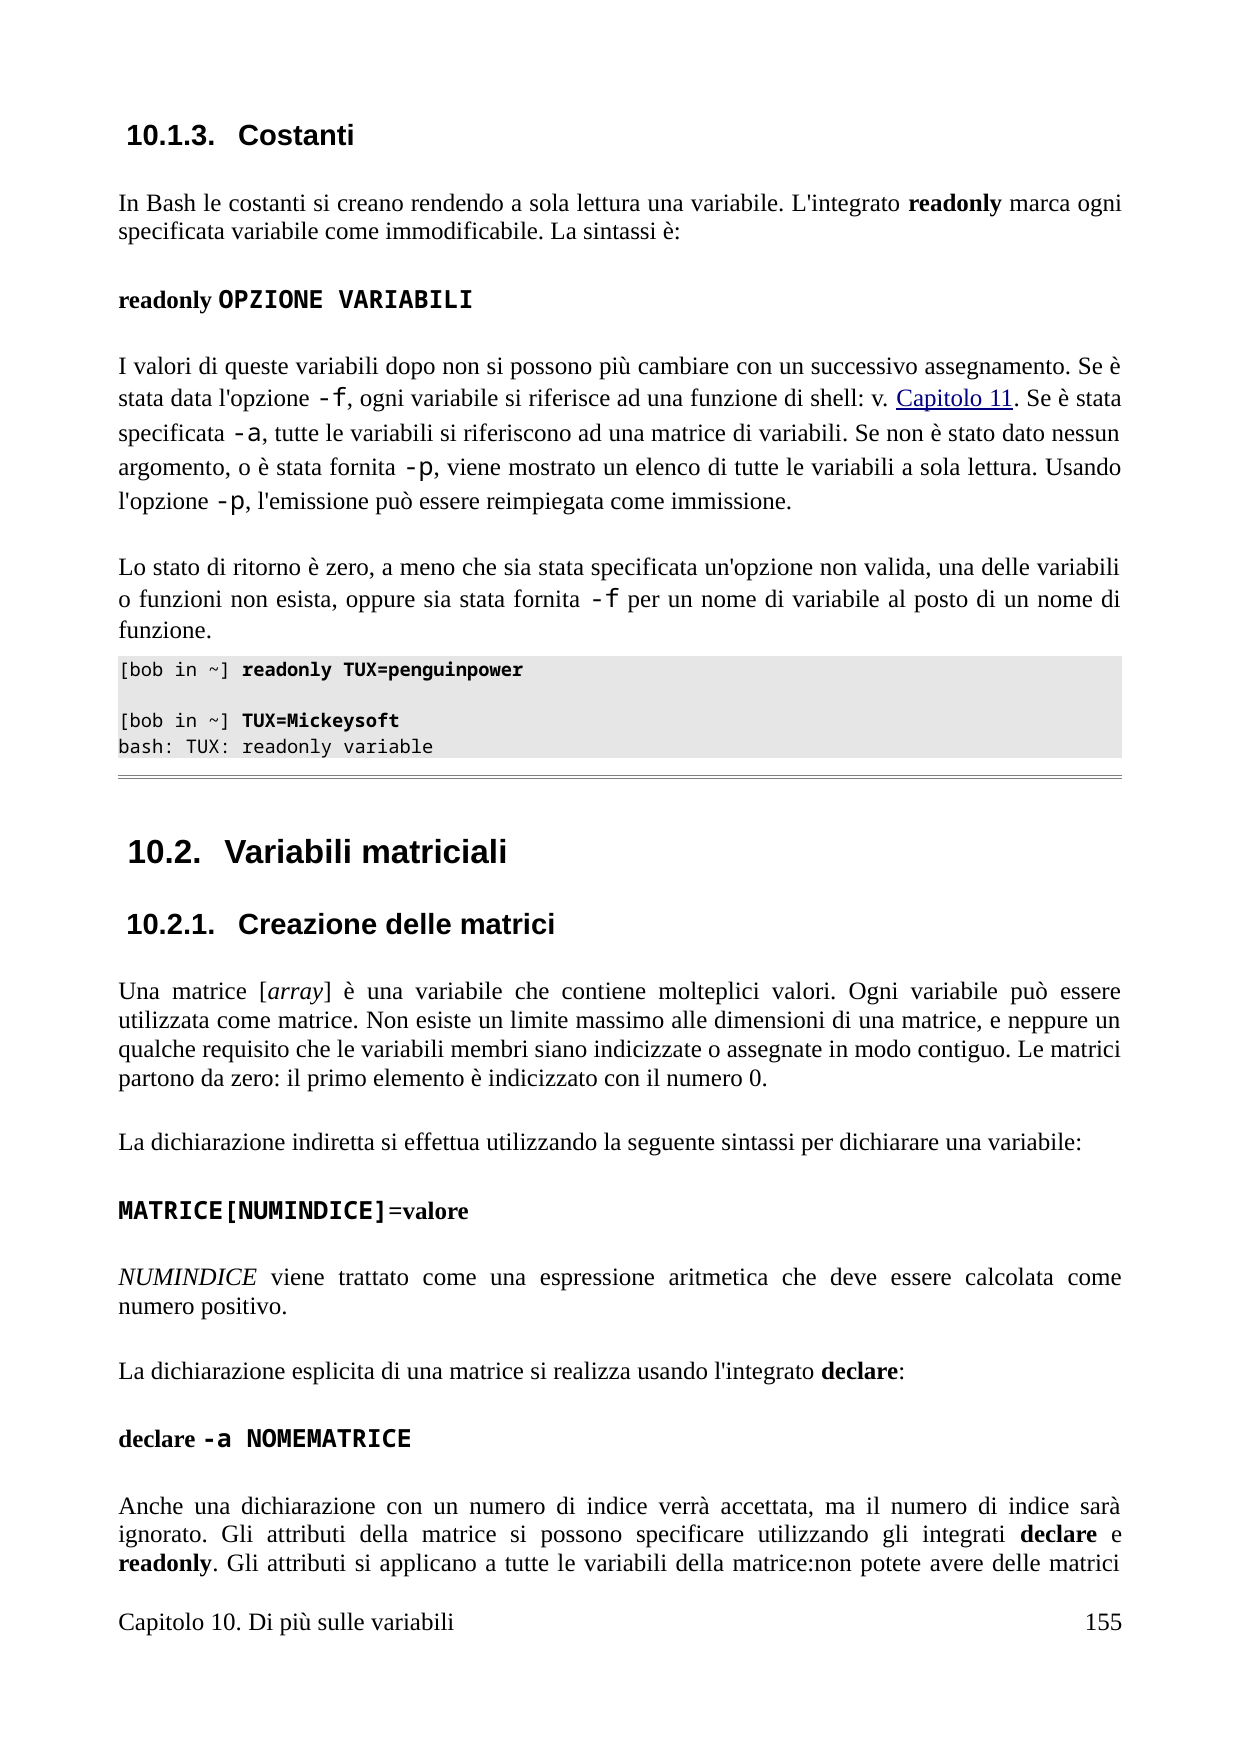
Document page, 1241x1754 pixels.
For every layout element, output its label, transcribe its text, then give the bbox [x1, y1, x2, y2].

text La dichiarazione esplicita di una matrice si realizza usando l'integrato declare: [118, 1356, 1122, 1385]
text NUMINDICE viene trattato come una espressione aritmetica che deve essere calcolata come numero positivo. [118, 1262, 1122, 1320]
text declare -a NOMEMATRICE [118, 1421, 1122, 1455]
text readonly OPZIONE VARIABILI [118, 281, 1122, 315]
text bash: TUX: readonly variable [118, 733, 1122, 758]
text Una matrice [array] è una variabile che contiene molteplici valori. Ogni variabile può essere utilizzata come matrice. Non esiste un limite massimo alle dimensioni di una matrice, e neppure un qualche requisito che le variabili membri siano indicizzate o assegnate in modo contiguo. Le matrici partono da zero: il primo elemento è indicizzato con il numero 0. [118, 976, 1122, 1091]
text [bob in ~] TUX=Mickeysoft [118, 707, 1122, 733]
subtitle Costanti [118, 118, 1122, 152]
text In Bash le costanti si creano rendendo a sola lettura una variabile. L'integrato readonly marca ogni specificata variabile come immodificabile. La sintassi è: [118, 188, 1122, 245]
text [bob in ~] readonly TUX=penguinpower [118, 656, 1122, 682]
subtitle Variabili matriciali [118, 832, 1122, 871]
text Lo stato di ritorno è zero, a meno che sia stata specificata un'opzione non valida, una delle variabili o funzioni non esista, oppure sia stata fornita -f per un nome di variabile al posto di un nome di funzione. [118, 552, 1122, 644]
text MATRICE[NUMINDICE]=valore [118, 1192, 1122, 1226]
text I valori di queste variabili dopo non si possono più cambiare con un successivo assegnamento. Se è stata data l'opzione -f, ogni variabile si riferisce ad una funzione di shell: v. Capitolo 11. Se è stata specificata -a, tutte le variabili si riferiscono ad una matrice di variabili. Se non è stato dato nessun argomento, o è stata fornita -p, viene mostrato un elenco di tutte le variabili a sola lettura. Usando l'opzione -p, l'emissione può essere reimpiegata come immissione. [118, 351, 1122, 516]
text Anche una dichiarazione con un numero di indice verrà accettata, ma il numero di indice sarà ignorato. Gli attributi della matrice si possono specificare utilizzando gli integrati declare e readonly. Gli attributi si applicano a tutte le variabili della matrice:non potete avere delle matrici [118, 1491, 1122, 1577]
text La dichiarazione indiretta si effettua utilizzando la seguente sintassi per dichiarare una variabile: [118, 1127, 1122, 1156]
subtitle Creazione delle matrici [118, 907, 1122, 940]
